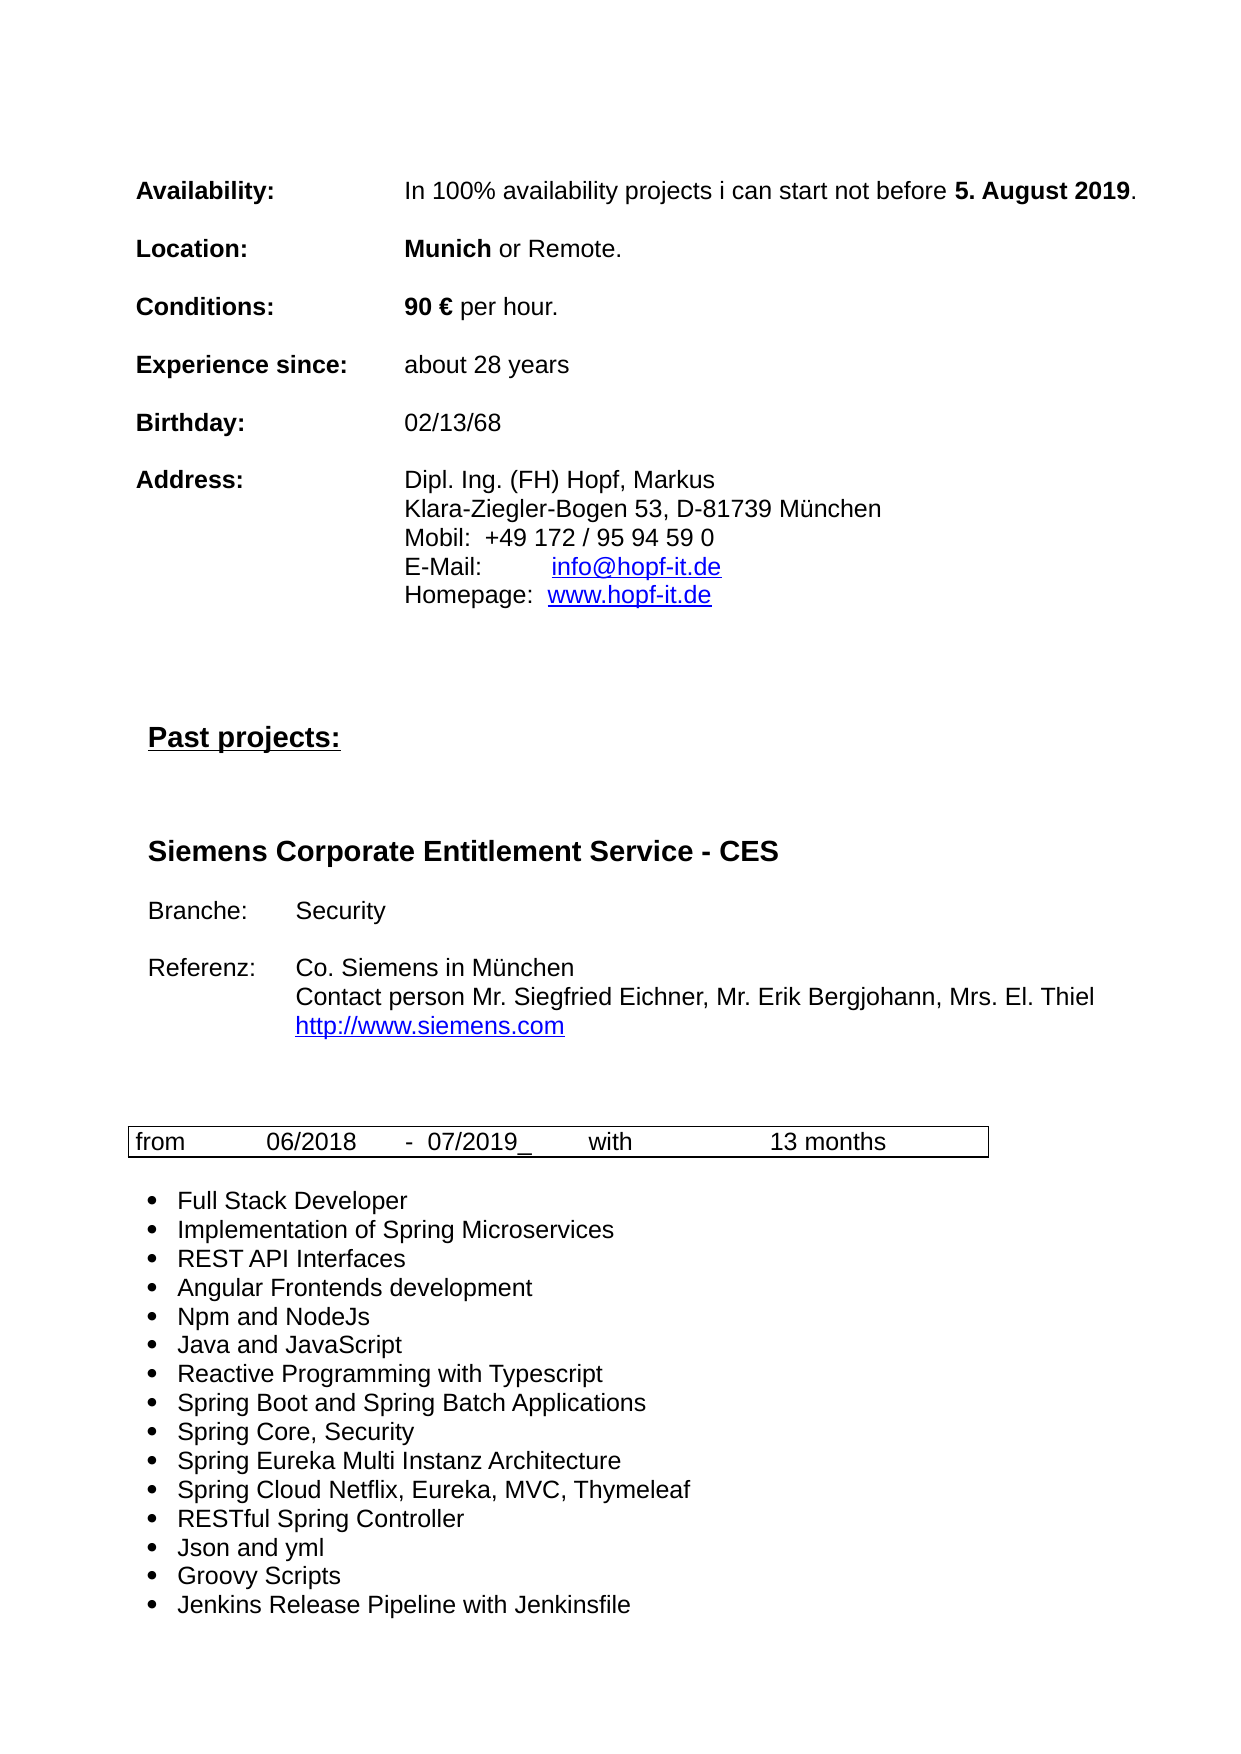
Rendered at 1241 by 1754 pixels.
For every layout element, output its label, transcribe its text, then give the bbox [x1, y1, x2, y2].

list Reactive Programming with Typescript [148, 1359, 1104, 1388]
table_header 13 months [762, 1127, 988, 1156]
text Branche: Security [148, 896, 1104, 925]
list Java and JavaScript [148, 1331, 1104, 1359]
subtitle Siemens Corporate Entitlement Service - CES [148, 834, 1104, 867]
table_cell Availability: [136, 176, 404, 234]
list Spring Eureka Multi Instanz Architecture [148, 1446, 1104, 1475]
list REST API Interfaces [148, 1244, 1104, 1273]
list Implementation of Spring Microservices [148, 1215, 1104, 1244]
text http://www.siemens.com [221, 1011, 1104, 1040]
list RESTful Spring Controller [148, 1504, 1104, 1532]
subtitle Past projects: [148, 721, 1104, 754]
list Npm and NodeJs [148, 1302, 1104, 1331]
table_cell Dipl. Ing. (FH) Hopf, Markus Klara-Ziegler-Bogen 53, D-81739 München Mobil: +49 172 / 95 94 59 0 E-Mail: info@hopf-it.de Homepage: www.hopf-it.de [404, 466, 1209, 638]
table_header 06/2018 [259, 1127, 398, 1156]
table_cell In 100% availability projects i can start not before 5. August 2019. [404, 176, 1209, 234]
list Spring Core, Security [148, 1417, 1104, 1446]
table_cell about 28 years [404, 350, 1209, 408]
text Contact person Mr. Siegfried Eichner, Mr. Erik Bergjohann, Mrs. El. Thiel [148, 982, 1104, 1011]
list Angular Frontends development [148, 1273, 1104, 1302]
table_header 07/2019_ [420, 1127, 581, 1156]
list Full Stack Developer [148, 1186, 1104, 1215]
table_cell Address: [136, 466, 404, 638]
table_cell Munich or Remote. [404, 234, 1209, 292]
table_cell [136, 148, 404, 176]
table_cell Experience since: [136, 350, 404, 408]
table_cell 90 € per hour. [404, 292, 1209, 350]
table_header from [129, 1127, 259, 1156]
table_cell [404, 148, 1209, 176]
list Json and yml [148, 1532, 1104, 1561]
table_header with [581, 1127, 762, 1156]
list Spring Boot and Spring Batch Applications [148, 1388, 1104, 1417]
table_header - [398, 1127, 420, 1156]
table_cell Birthday: [136, 408, 404, 466]
table_cell Location: [136, 234, 404, 292]
text Referenz: Co. Siemens in München [148, 953, 1104, 982]
table_cell 13.02.68 [404, 408, 1209, 466]
list Jenkins Release Pipeline with Jenkinsfile [148, 1590, 1104, 1619]
list Groovy Scripts [148, 1561, 1104, 1590]
list Spring Cloud Netflix, Eureka, MVC, Thymeleaf [148, 1475, 1104, 1504]
table_cell Conditions: [136, 292, 404, 350]
